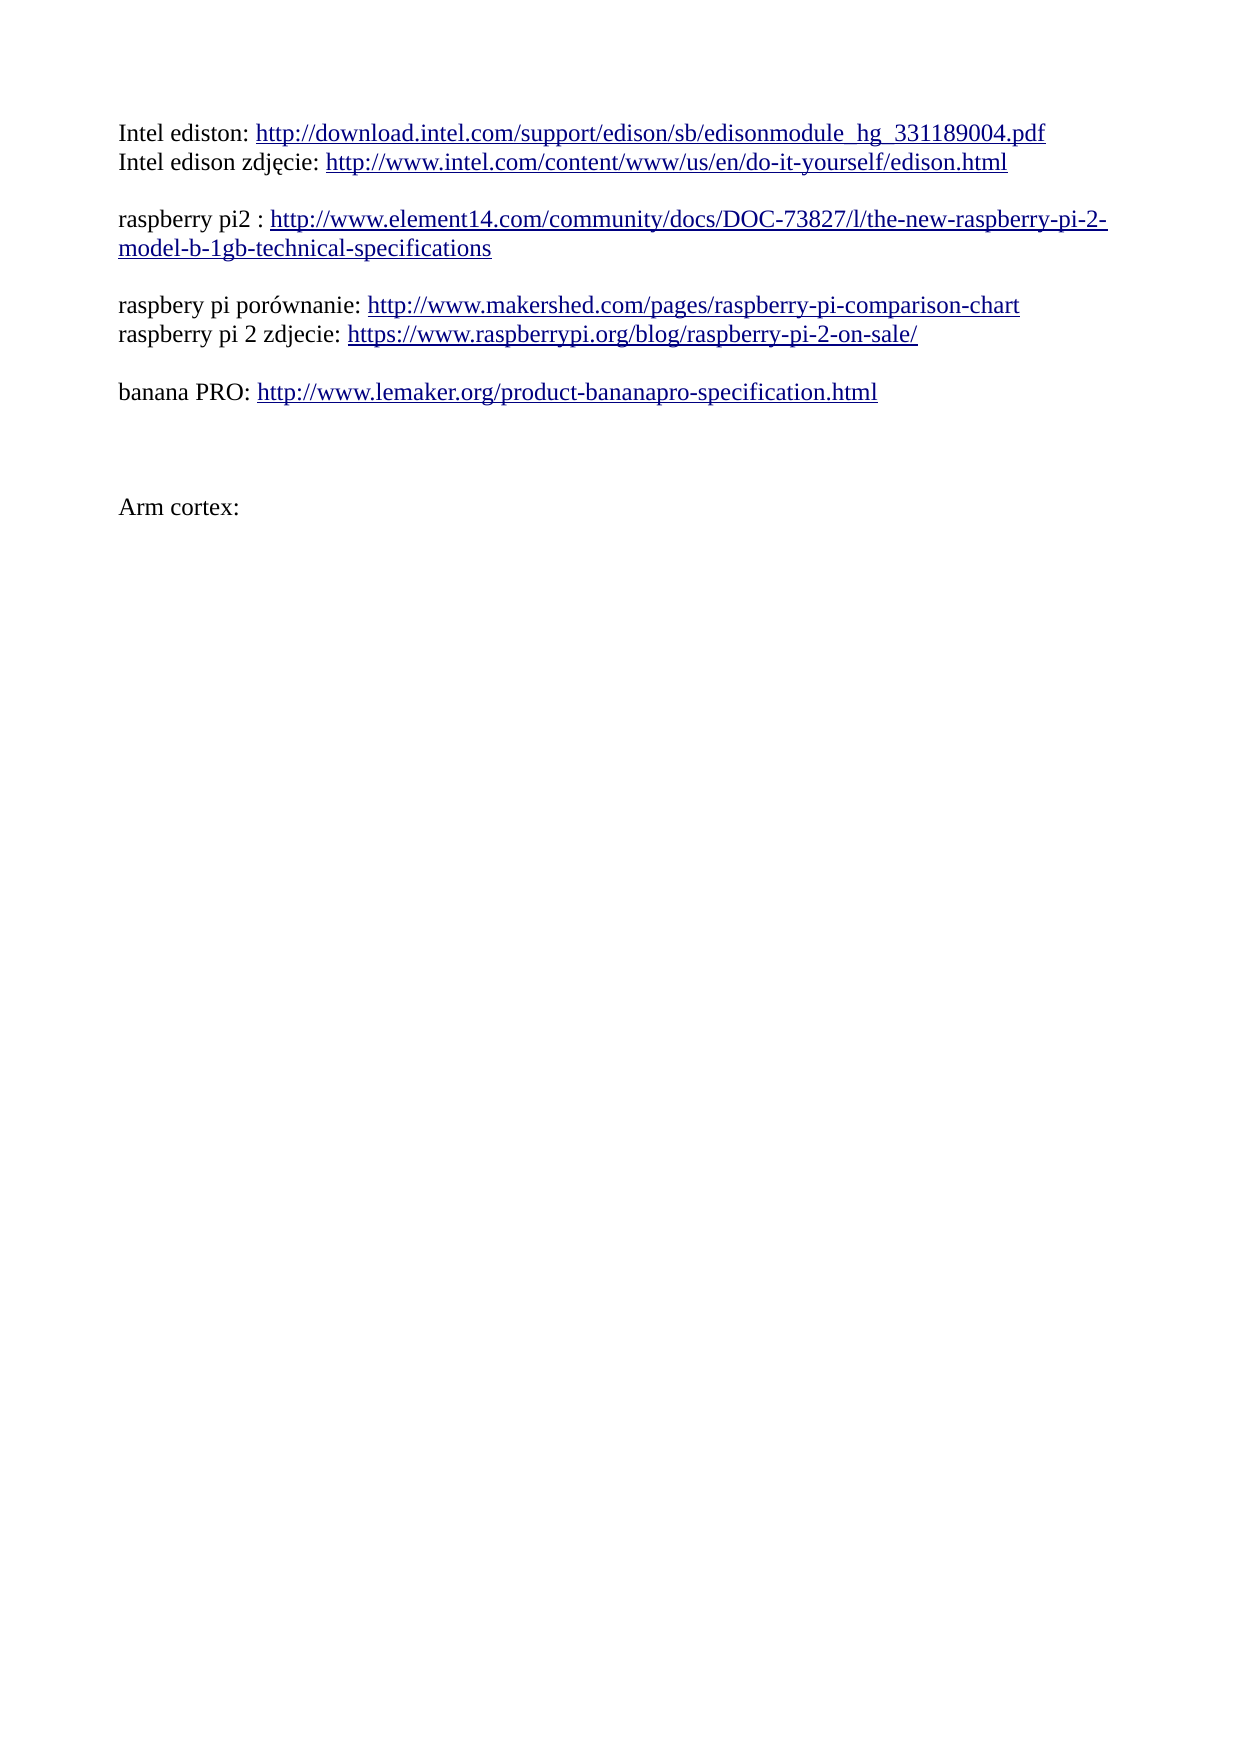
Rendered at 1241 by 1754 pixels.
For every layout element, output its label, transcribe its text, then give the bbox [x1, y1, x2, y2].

text Arm cortex: [118, 492, 1122, 521]
text raspberry pi2 : http://www.element14.com/community/docs/DOC-73827/l/the-new-raspberry-pi-2-model-b-1gb-technical-specifications [118, 204, 1122, 262]
text Intel ediston: http://download.intel.com/support/edison/sb/edisonmodule_hg_331189004.pdf [118, 118, 1122, 147]
text raspbery pi porównanie: http://www.makershed.com/pages/raspberry-pi-comparison-chart [118, 291, 1122, 319]
text raspberry pi 2 zdjecie: https://www.raspberrypi.org/blog/raspberry-pi-2-on-sale/ [118, 319, 1122, 348]
text Intel edison zdjęcie: http://www.intel.com/content/www/us/en/do-it-yourself/edison.html [118, 147, 1122, 176]
text banana PRO: http://www.lemaker.org/product-bananapro-specification.html [118, 377, 1122, 406]
